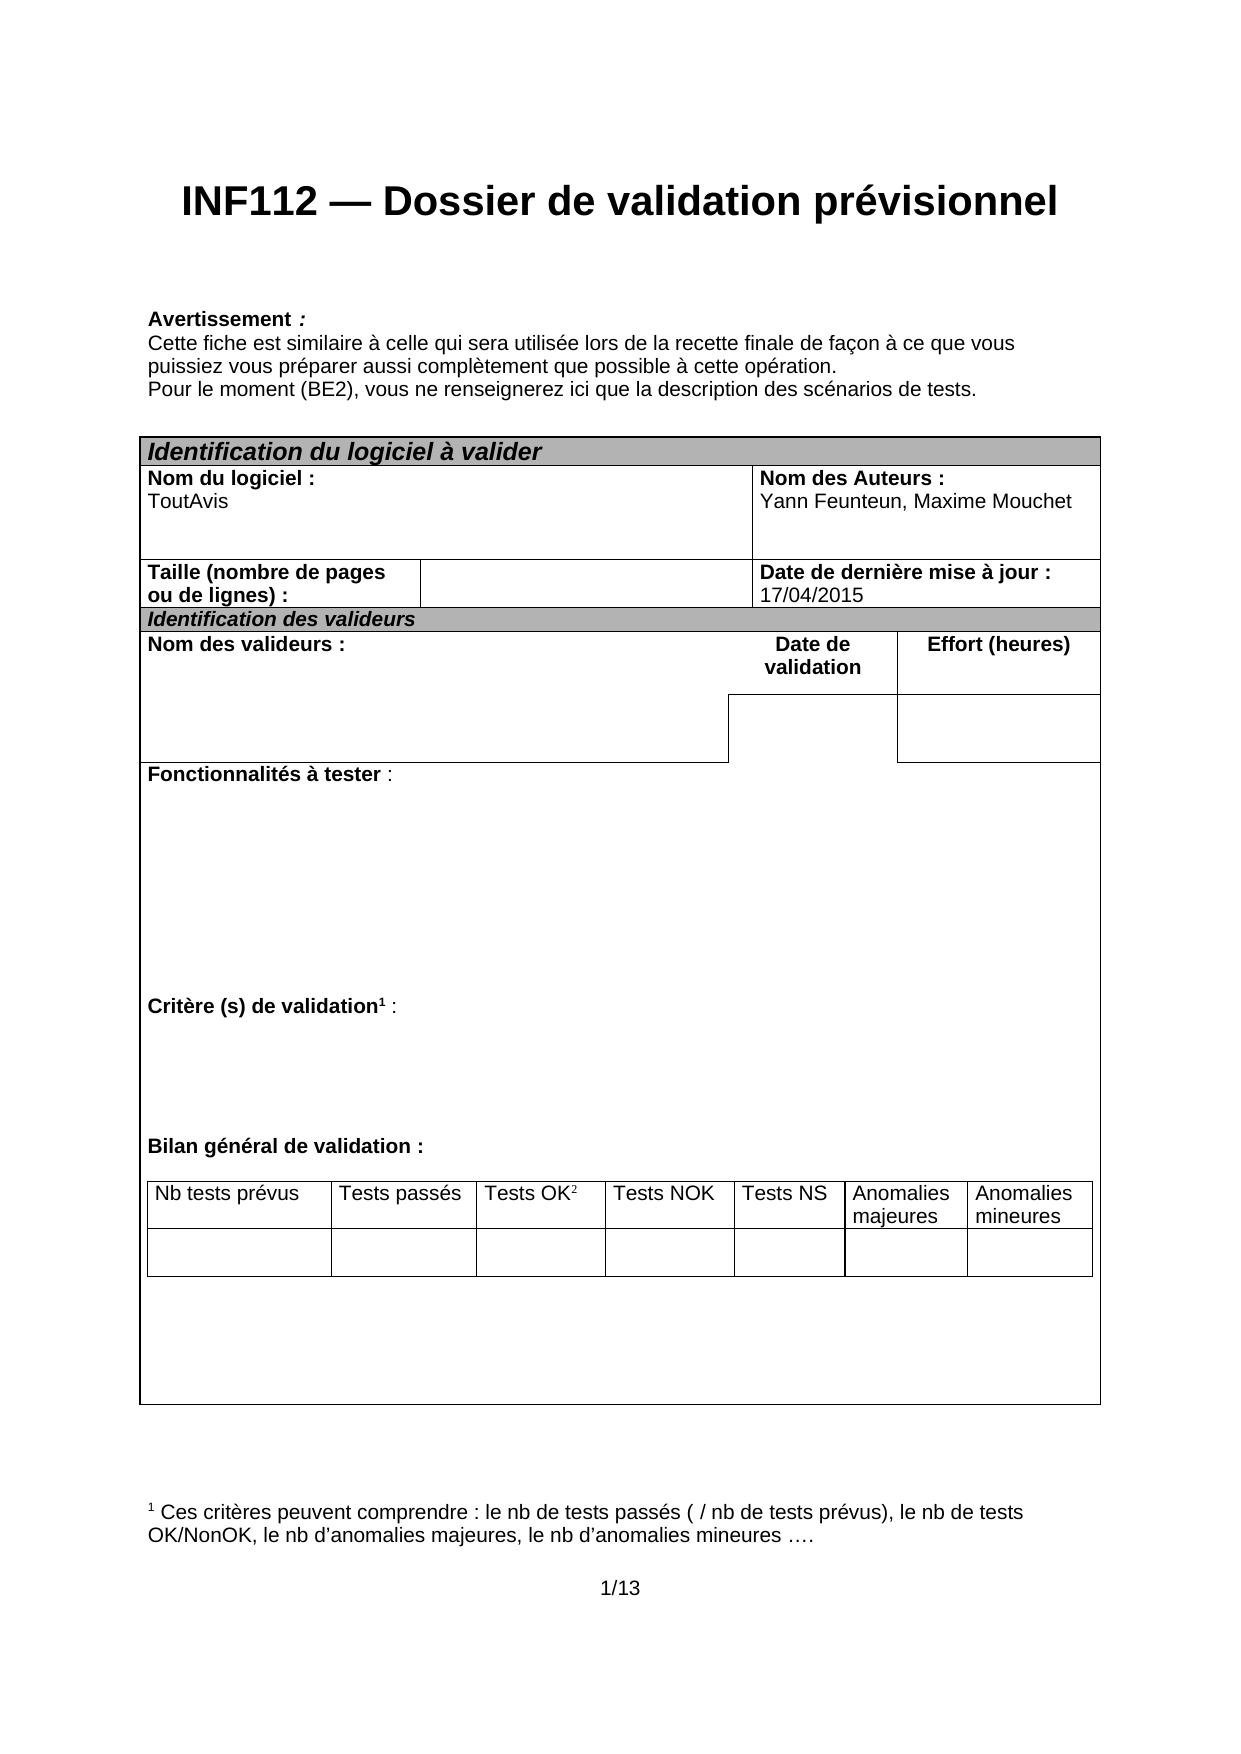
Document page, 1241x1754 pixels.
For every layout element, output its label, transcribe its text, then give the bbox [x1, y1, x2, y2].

table_header Identification du logiciel à valider [141, 438, 1100, 465]
text Cette fiche est similaire à celle qui sera utilisée lors de la recette finale de façon à ce que vous puissiez vous préparer aussi complètement que possible à cette opération. Pour le moment (BE2), vous ne renseignerez ici que la description des scénarios de tests. [148, 331, 1092, 401]
table_cell Nom des Auteurs : Yann Feunteun, Maxime Mouchet [753, 466, 1100, 559]
table_cell [729, 695, 897, 762]
table_cell [735, 1229, 844, 1276]
table_cell [477, 1229, 605, 1276]
table_cell Fonctionnalités à tester : Critère (s) de validation : Bilan général de validation : [141, 762, 1100, 1404]
table_header Tests passés [332, 1182, 476, 1228]
table_cell Nom du logiciel : ToutAvis [141, 466, 752, 559]
table_cell [968, 1229, 1092, 1276]
table_header Tests NS [735, 1182, 844, 1228]
table_header Tests OK2 [477, 1182, 605, 1228]
table_header Nb tests prévus [148, 1182, 331, 1228]
table_cell Date de dernière mise à jour : 17/04/2015 [753, 560, 1100, 607]
table_cell [846, 1229, 967, 1276]
table_cell [421, 560, 752, 607]
table_header Date de validation [729, 632, 897, 693]
table_cell [898, 695, 1100, 762]
table_cell [606, 1229, 734, 1276]
table_header Anomalies mineures [968, 1182, 1092, 1228]
table_header Effort (heures) [898, 632, 1100, 693]
table_cell Taille (nombre de pages ou de lignes) : [141, 560, 420, 607]
table_header Anomalies majeures [846, 1182, 967, 1228]
table_header Tests NOK [606, 1182, 734, 1228]
table_cell [148, 1229, 331, 1276]
table_cell [332, 1229, 476, 1276]
subtitle Avertissement : [148, 308, 1092, 331]
table_cell Identification des valideurs [141, 608, 1100, 631]
title INF112 — Dossier de validation prévisionnel [148, 177, 1092, 224]
table_cell Nom des valideurs : [141, 632, 728, 762]
